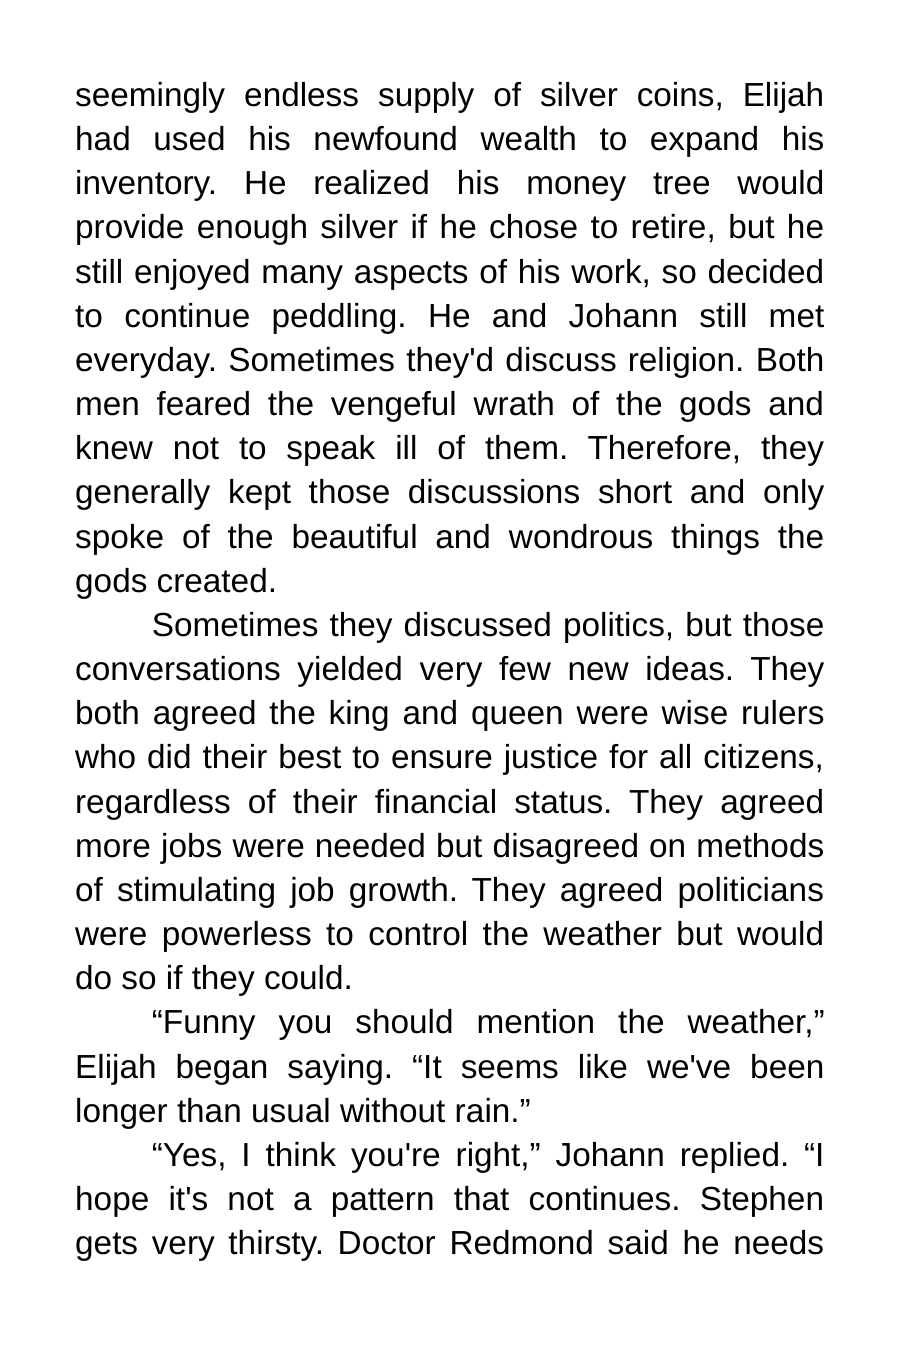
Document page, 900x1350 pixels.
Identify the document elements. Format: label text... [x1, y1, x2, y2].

subtitle seemingly endless supply of silver coins, Elijah had used his newfound wealth to expand his inventory. He realized his money tree would provide enough silver if he chose to retire, but he still enjoyed many aspects of his work, so decided to continue peddling. He and Johann still met everyday. Sometimes they'd discuss religion. Both men feared the vengeful wrath of the gods and knew not to speak ill of them. Therefore, they generally kept those discussions short and only spoke of the beautiful and wondrous things the gods created. [75, 75, 825, 599]
subtitle “Yes, I think you're right,” Johann replied. “I hope it's not a pattern that continues. Stephen gets very thirsty. Doctor Redmond said he needs [75, 1135, 825, 1262]
subtitle Sometimes they discussed politics, but those conversations yielded very few new ideas. They both agreed the king and queen were wise rulers who did their best to ensure justice for all citizens, regardless of their financial status. They agreed more jobs were needed but disagreed on methods of stimulating job growth. They agreed politicians were powerless to control the weather but would do so if they could. [75, 605, 825, 997]
subtitle “Funny you should mention the weather,” Elijah began saying. “It seems like we've been longer than usual without rain.” [75, 1002, 825, 1129]
